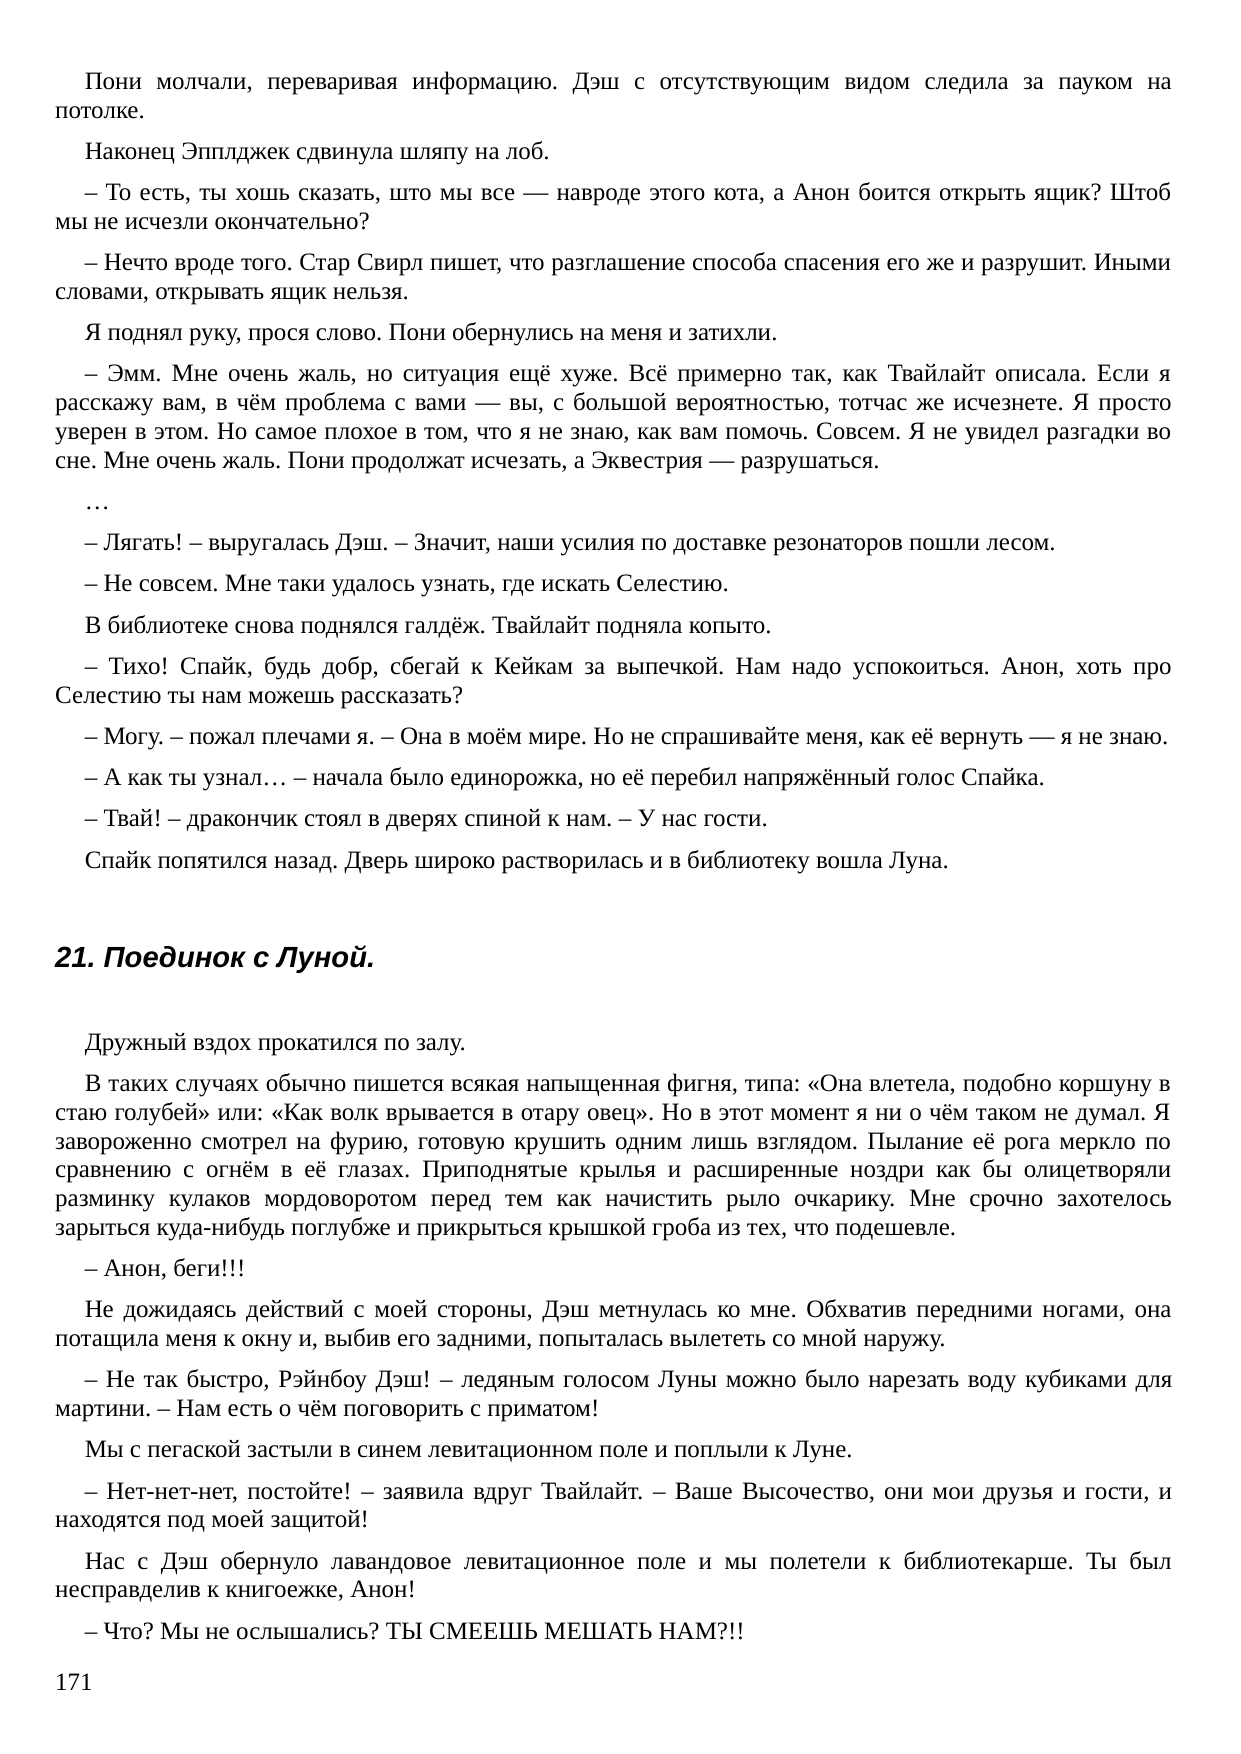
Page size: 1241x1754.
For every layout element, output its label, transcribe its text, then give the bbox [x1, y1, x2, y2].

text – Не совсем. Мне таки удалось узнать, где искать Селестию. [55, 568, 1173, 597]
text – Нет-нет-нет, постойте! – заявила вдруг Твайлайт. – Ваше Высочество, они мои друзья и гости, и находятся под моей защитой! [55, 1476, 1173, 1533]
text – Анон, беги!!! [55, 1253, 1173, 1282]
text В таких случаях обычно пишется всякая напыщенная фигня, типа: «Она влетела, подобно коршуну в стаю голубей» или: «Как волк врывается в отару овец». Но в этот момент я ни о чём таком не думал. Я завороженно смотрел на фурию, готовую крушить одним лишь взглядом. Пылание её рога меркло по сравнению с огнём в её глазах. Приподнятые крылья и расширенные ноздри как бы олицетворяли разминку кулаков мордоворотом перед тем как начистить рыло очкарику. Мне срочно захотелось зарыться куда-нибудь поглубже и прикрыться крышкой гроба из тех, что подешевле. [55, 1068, 1173, 1241]
text … [55, 486, 1173, 515]
text – Лягать! – выругалась Дэш. – Значит, наши усилия по доставке резонаторов пошли лесом. [55, 527, 1173, 556]
text – Нечто вроде того. Стар Свирл пишет, что разглашение способа спасения его же и разрушит. Иными словами, открывать ящик нельзя. [55, 247, 1173, 305]
text Мы с пегаской застыли в синем левитационном поле и поплыли к Луне. [55, 1434, 1173, 1463]
text – А как ты узнал… – начала было единорожка, но её перебил напряжённый голос Спайка. [55, 762, 1173, 791]
text Спайк попятился назад. Дверь широко растворилась и в библиотеку вошла Луна. [55, 845, 1173, 873]
text Наконец Эпплджек сдвинула шляпу на лоб. [55, 136, 1173, 165]
text – Твай! – дракончик стоял в дверях спиной к нам. – У нас гости. [55, 803, 1173, 832]
text В библиотеке снова поднялся галдёж. Твайлайт подняла копыто. [55, 610, 1173, 638]
text – Могу. – пожал плечами я. – Она в моём мире. Но не спрашивайте меня, как её вернуть — я не знаю. [55, 721, 1173, 750]
text – Что? Мы не ослышались? ТЫ СМЕЕШЬ МЕШАТЬ НАМ?!! [55, 1616, 1173, 1644]
text – Не так быстро, Рэйнбоу Дэш! – ледяным голосом Луны можно было нарезать воду кубиками для мартини. – Нам есть о чём поговорить с приматом! [55, 1364, 1173, 1422]
text – Тихо! Спайк, будь добр, сбегай к Кейкам за выпечкой. Нам надо успокоиться. Анон, хоть про Селестию ты нам можешь рассказать? [55, 651, 1173, 708]
text Я поднял руку, прося слово. Пони обернулись на меня и затихли. [55, 317, 1173, 346]
text Нас с Дэш обернуло лавандовое левитационное поле и мы полетели к библиотекарше. Ты был несправделив к книгоежке, Анон! [55, 1546, 1173, 1603]
text Дружный вздох прокатился по залу. [55, 1027, 1173, 1056]
subtitle 21. Поединок с Луной. [55, 940, 1173, 973]
text – Эмм. Мне очень жаль, но ситуация ещё хуже. Всё примерно так, как Твайлайт описала. Если я расскажу вам, в чём проблема с вами — вы, с большой вероятностью, тотчас же исчезнете. Я просто уверен в этом. Но самое плохое в том, что я не знаю, как вам помочь. Совсем. Я не увидел разгадки во сне. Мне очень жаль. Пони продолжат исчезать, а Эквестрия — разрушаться. [55, 358, 1173, 473]
text Пони молчали, переваривая информацию. Дэш с отсутствующим видом следила за пауком на потолке. [55, 66, 1173, 123]
text – То есть, ты хошь сказать, што мы все — навроде этого кота, а Анон боится открыть ящик? Штоб мы не исчезли окончательно? [55, 177, 1173, 235]
text Не дожидаясь действий с моей стороны, Дэш метнулась ко мне. Обхватив передними ногами, она потащила меня к окну и, выбив его задними, попыталась вылететь со мной наружу. [55, 1294, 1173, 1352]
